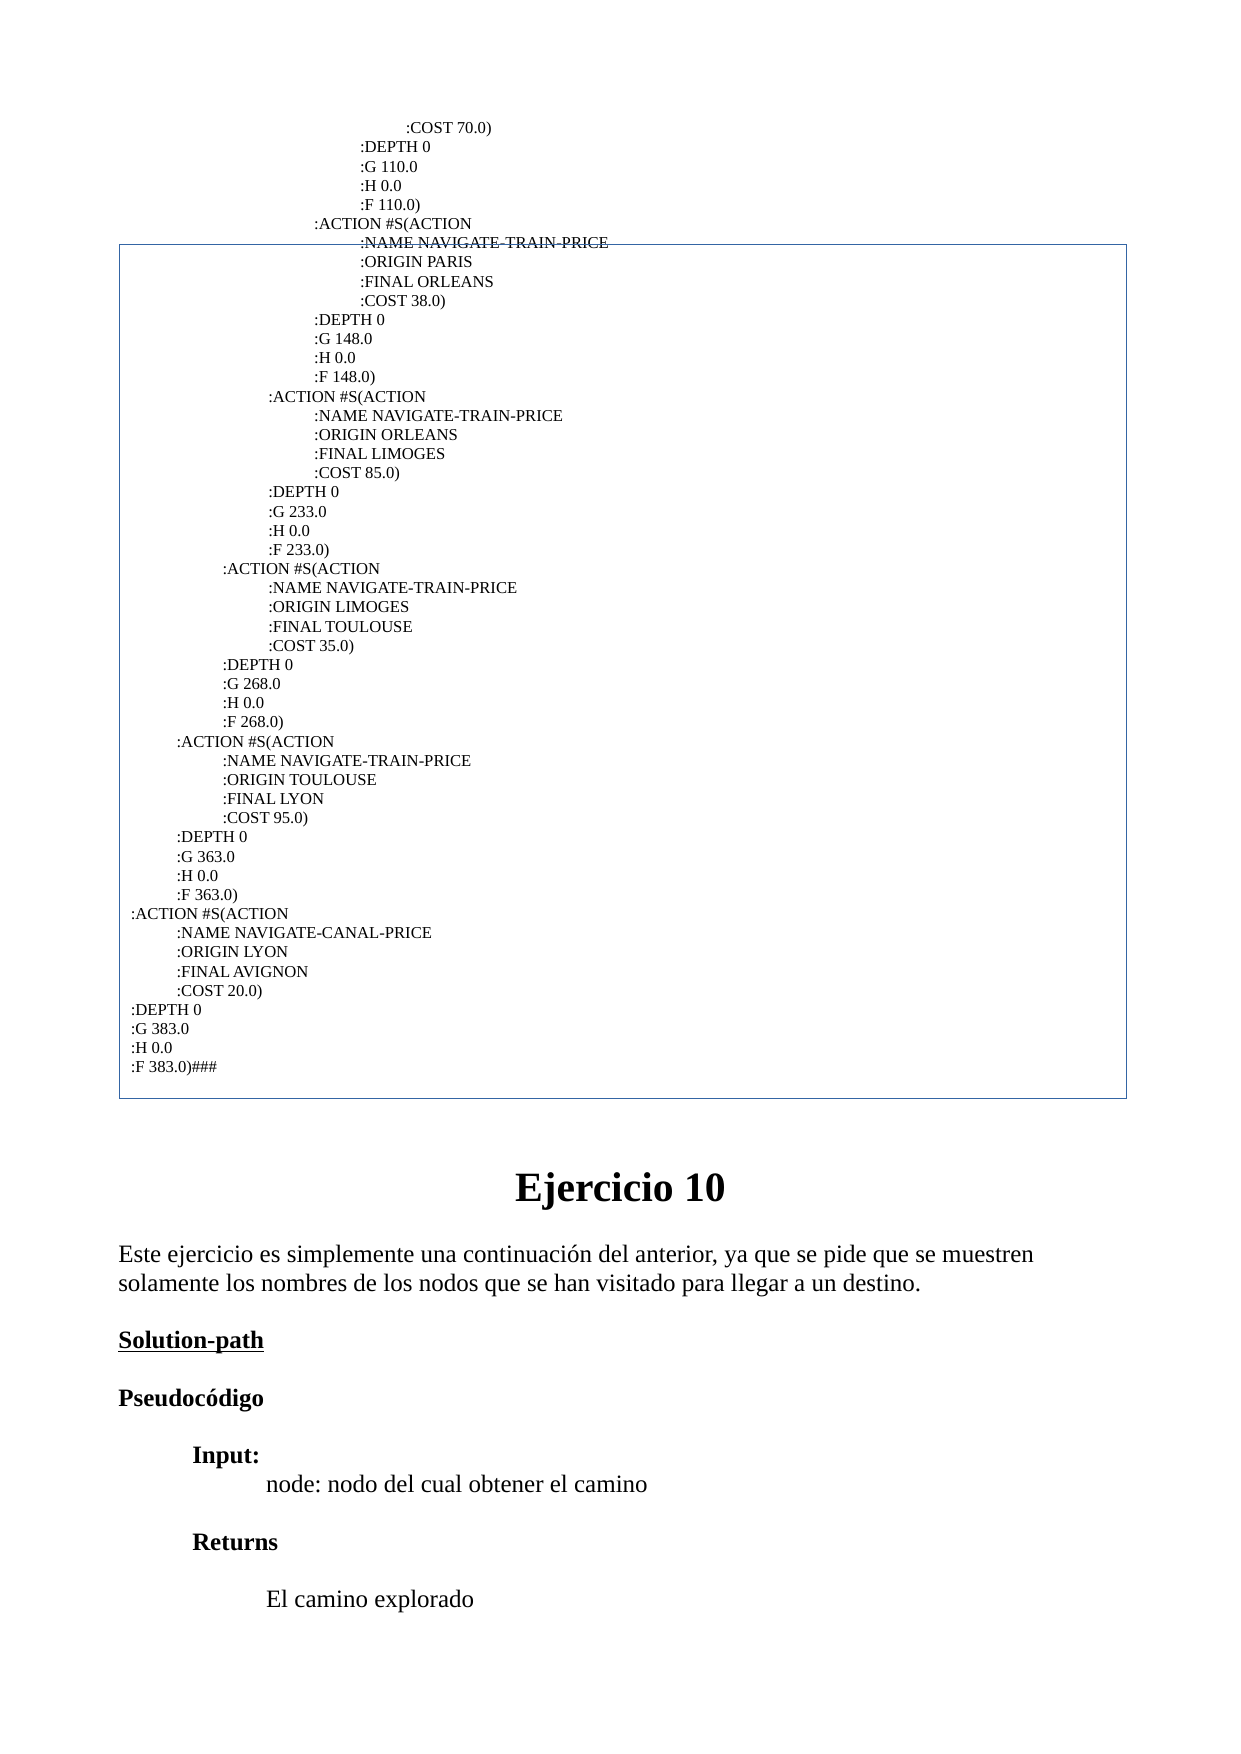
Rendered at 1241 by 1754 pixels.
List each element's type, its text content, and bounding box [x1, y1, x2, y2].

text :F 268.0) [120, 712, 1122, 731]
text :ACTION #S(ACTION [120, 386, 1122, 406]
text :ORIGIN LIMOGES [120, 597, 1122, 616]
text :NAME NAVIGATE-TRAIN-PRICE [118, 233, 1122, 252]
text :H 0.0 [120, 866, 1122, 885]
text Este ejercicio es simplemente una continuación del anterior, ya que se pide que se muestren solamente los nombres de los nodos que se han visitado para llegar a un destino. [118, 1239, 1122, 1297]
text :H 0.0 [120, 1038, 1122, 1057]
text :F 383.0)### [120, 1057, 1122, 1076]
text :NAME NAVIGATE-TRAIN-PRICE [120, 578, 1122, 597]
text :FINAL TOULOUSE [120, 616, 1122, 636]
text Input: [118, 1441, 1122, 1469]
text :ACTION #S(ACTION [118, 214, 1122, 233]
text :DEPTH 0 [120, 655, 1122, 674]
text :G 383.0 [120, 1019, 1122, 1038]
text :NAME NAVIGATE-TRAIN-PRICE [120, 751, 1122, 770]
text :COST 20.0) [120, 981, 1122, 1000]
text :DEPTH 0 [120, 482, 1122, 501]
text Ejercicio 10 [118, 1163, 1122, 1211]
text Solution-path [118, 1326, 1122, 1354]
text :F 233.0) [120, 540, 1122, 559]
text :FINAL LIMOGES [120, 444, 1122, 463]
text Pseudocódigo [118, 1383, 1122, 1412]
text :ACTION #S(ACTION [120, 904, 1122, 923]
text :G 110.0 [118, 156, 1122, 176]
text :ORIGIN LYON [120, 942, 1122, 961]
text :ACTION #S(ACTION [120, 731, 1122, 751]
text Returns [118, 1527, 1122, 1556]
text :FINAL ORLEANS [120, 271, 1122, 291]
text :G 268.0 [120, 674, 1122, 693]
text :H 0.0 [120, 521, 1122, 540]
text :F 363.0) [120, 885, 1122, 904]
text El camino explorado [118, 1584, 1122, 1613]
text :ORIGIN PARIS [120, 252, 1122, 271]
text :NAME NAVIGATE-TRAIN-PRICE [120, 406, 1122, 425]
text :G 148.0 [120, 329, 1122, 348]
text :COST 70.0) [118, 118, 1122, 137]
text :FINAL AVIGNON [120, 961, 1122, 981]
text :F 110.0) [118, 195, 1122, 214]
text :H 0.0 [118, 176, 1122, 195]
text :H 0.0 [120, 348, 1122, 367]
text :DEPTH 0 [120, 310, 1122, 329]
text node: nodo del cual obtener el camino [118, 1469, 1122, 1498]
text :COST 35.0) [120, 636, 1122, 655]
text :COST 38.0) [120, 291, 1122, 310]
text :ORIGIN TOULOUSE [120, 770, 1122, 789]
text :COST 95.0) [120, 808, 1122, 827]
text :DEPTH 0 [120, 827, 1122, 846]
text :DEPTH 0 [120, 1000, 1122, 1019]
text :G 363.0 [120, 846, 1122, 866]
text :G 233.0 [120, 501, 1122, 521]
text :ACTION #S(ACTION [120, 559, 1122, 578]
text :FINAL LYON [120, 789, 1122, 808]
text :ORIGIN ORLEANS [120, 425, 1122, 444]
text :F 148.0) [120, 367, 1122, 386]
text :DEPTH 0 [118, 137, 1122, 156]
text :NAME NAVIGATE-CANAL-PRICE [120, 923, 1122, 942]
text :COST 85.0) [120, 463, 1122, 482]
text :H 0.0 [120, 693, 1122, 712]
